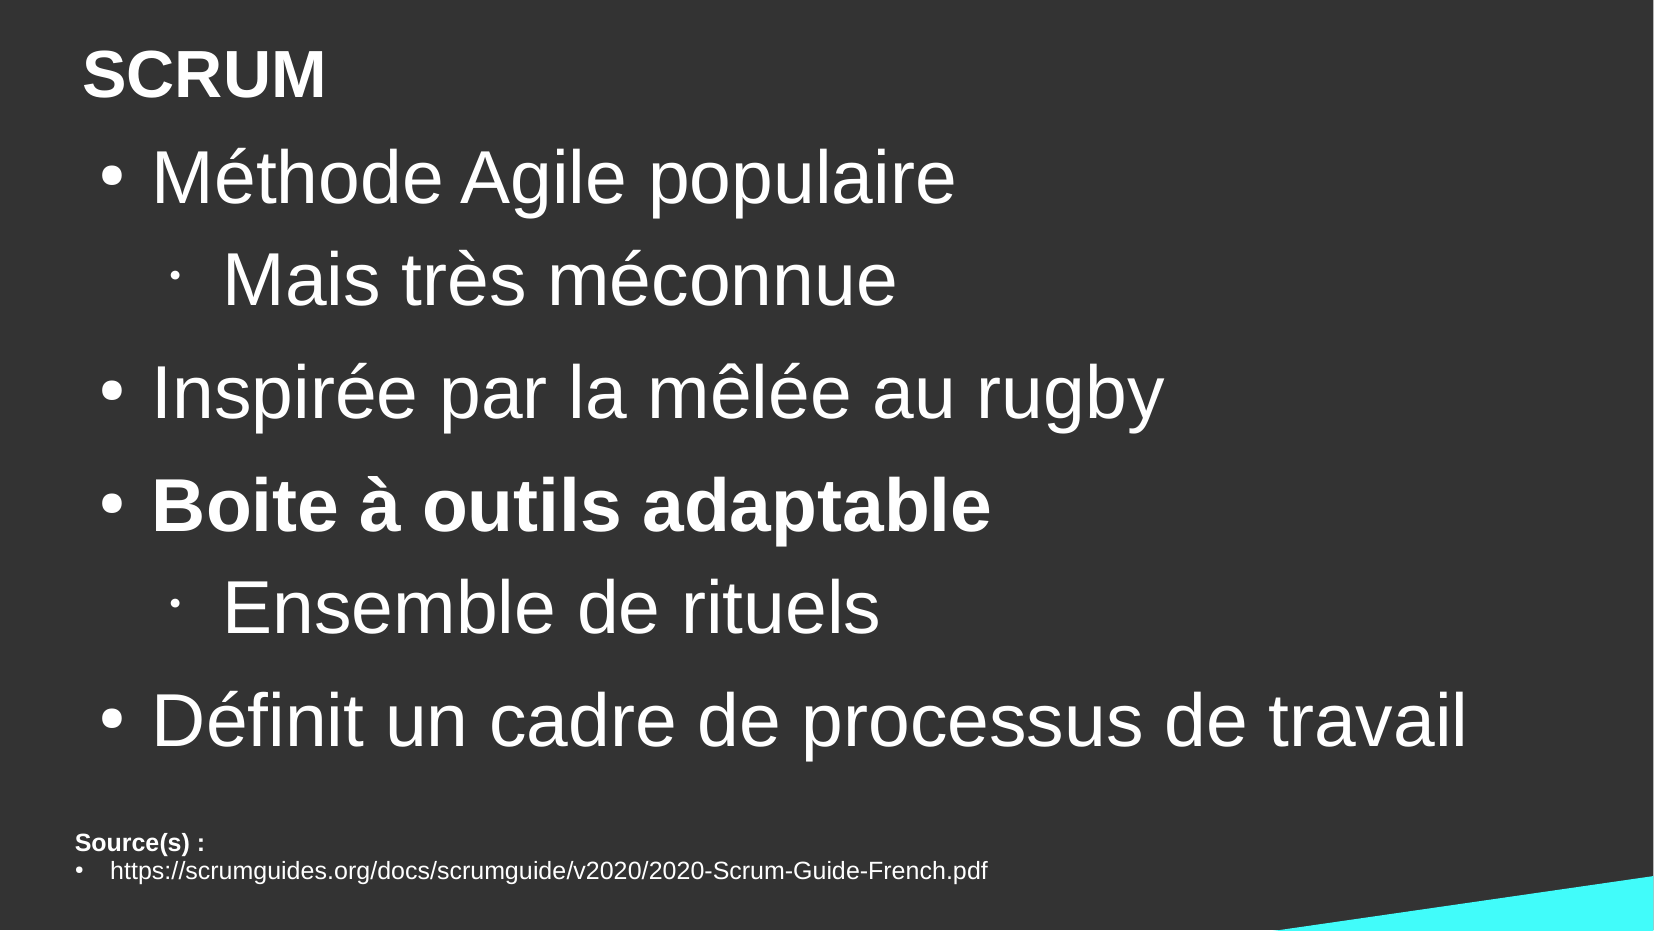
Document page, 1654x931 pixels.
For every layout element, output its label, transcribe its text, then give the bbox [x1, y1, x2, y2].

title SCRUM [82, 37, 1571, 122]
text_box [1272, 875, 1654, 931]
list Méthode Agile populaire Mais très méconnue Inspirée par la mêlée au rugby Boite à outils adaptable Ensemble de rituels Définit un cadre de processus de travail [80, 135, 1620, 777]
text_box Source(s) : https://scrumguides.org/docs/scrumguide/v2020/2020-Scrum-Guide-French.pdf [60, 821, 1546, 921]
